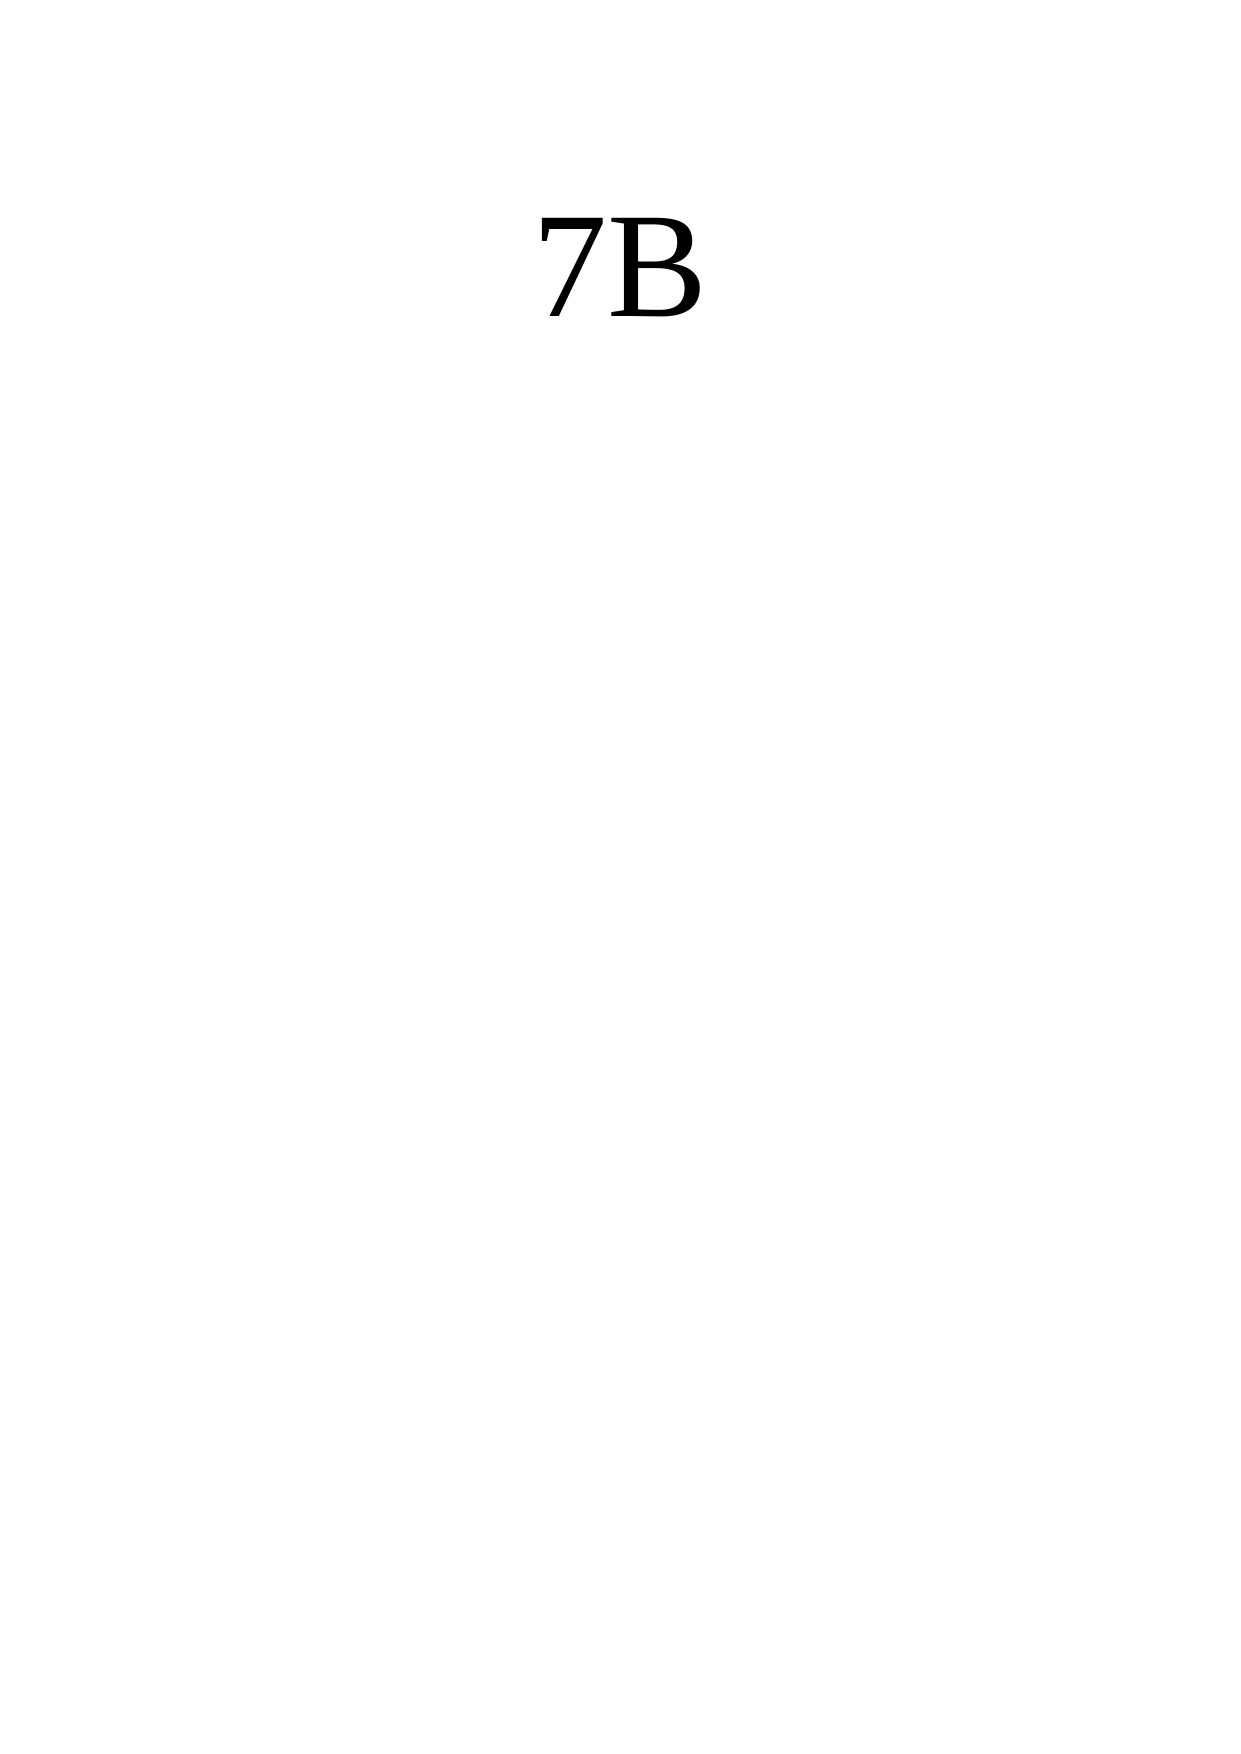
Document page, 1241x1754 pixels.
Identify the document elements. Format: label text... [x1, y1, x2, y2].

text 7B [118, 176, 1122, 349]
